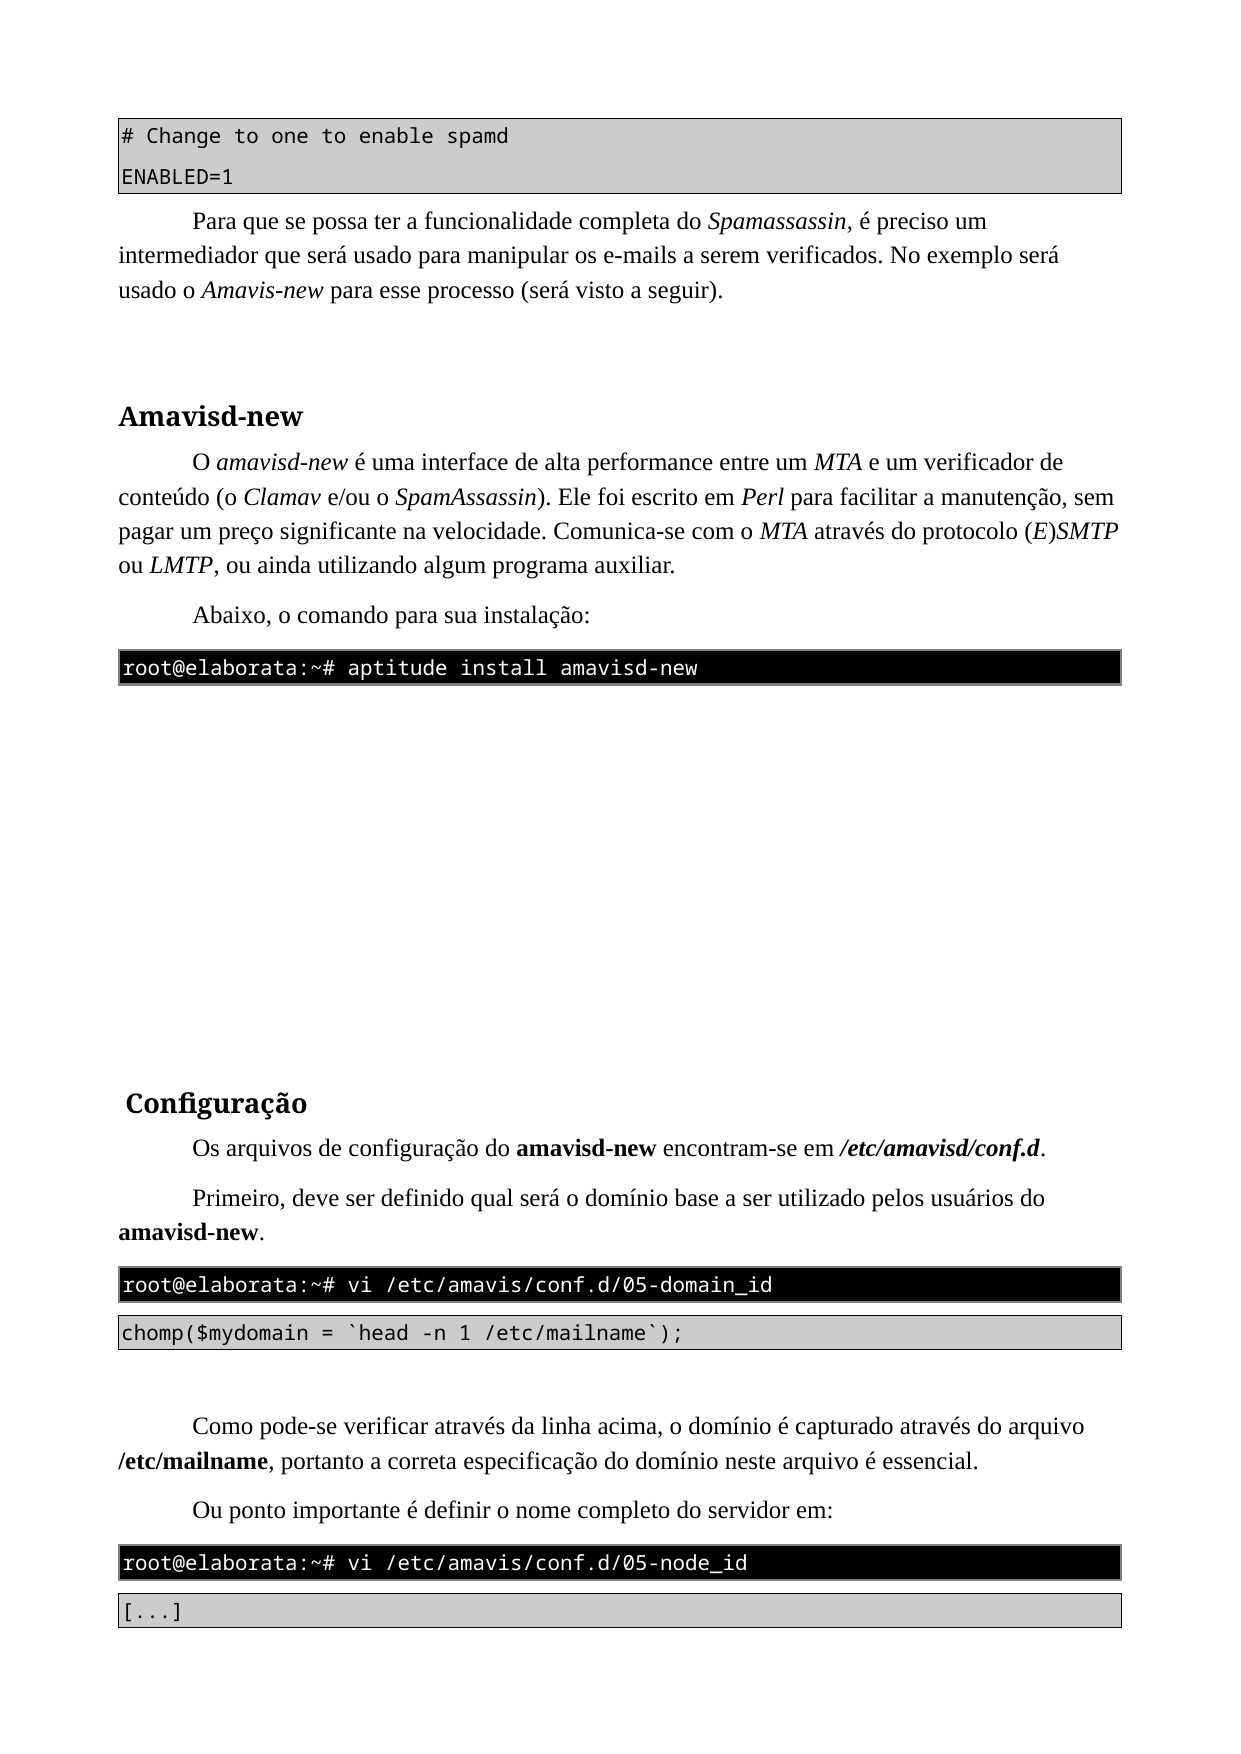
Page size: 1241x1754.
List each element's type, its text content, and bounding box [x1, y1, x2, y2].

subtitle Configuração [118, 1084, 1122, 1121]
text Para que se possa ter a funcionalidade completa do Spamassassin, é preciso um intermediador que será usado para manipular os e-mails a serem verificados. No exemplo será usado o Amavis-new para esse processo (será visto a seguir). [118, 206, 1122, 304]
text Abaixo, o comando para sua instalação: [118, 600, 1122, 628]
text # Change to one to enable spamd [119, 119, 1121, 150]
text O amavisd-new é uma interface de alta performance entre um MTA e um verificador de conteúdo (o Clamav e/ou o SpamAssassin). Ele foi escrito em Perl para facilitar a manutenção, sem pagar um preço significante na velocidade. Comunica-se com o MTA através do protocolo (E)SMTP ou LMTP, ou ainda utilizando algum programa auxiliar. [118, 447, 1122, 579]
text chomp($mydomain = `head -n 1 /etc/mailname`); [119, 1316, 1121, 1349]
subtitle Amavisd-new [118, 398, 1122, 435]
text Como pode-se verificar através da linha acima, o domínio é capturado através do arquivo /etc/mailname, portanto a correta especificação do domínio neste arquivo é essencial. [118, 1411, 1122, 1475]
text root@elaborata:~# aptitude install amavisd-new [120, 651, 1120, 683]
text [...] [119, 1594, 1121, 1627]
text root@elaborata:~# vi /etc/amavis/conf.d/05-node_id [120, 1546, 1120, 1579]
text Ou ponto importante é definir o nome completo do servidor em: [118, 1495, 1122, 1524]
text Primeiro, deve ser definido qual será o domínio base a ser utilizado pelos usuários do amavisd-new. [118, 1183, 1122, 1246]
text ENABLED=1 [119, 159, 1121, 193]
text Os arquivos de configuração do amavisd-new encontram-se em /etc/amavisd/conf.d. [118, 1133, 1122, 1162]
text root@elaborata:~# vi /etc/amavis/conf.d/05-domain_id [120, 1268, 1120, 1301]
